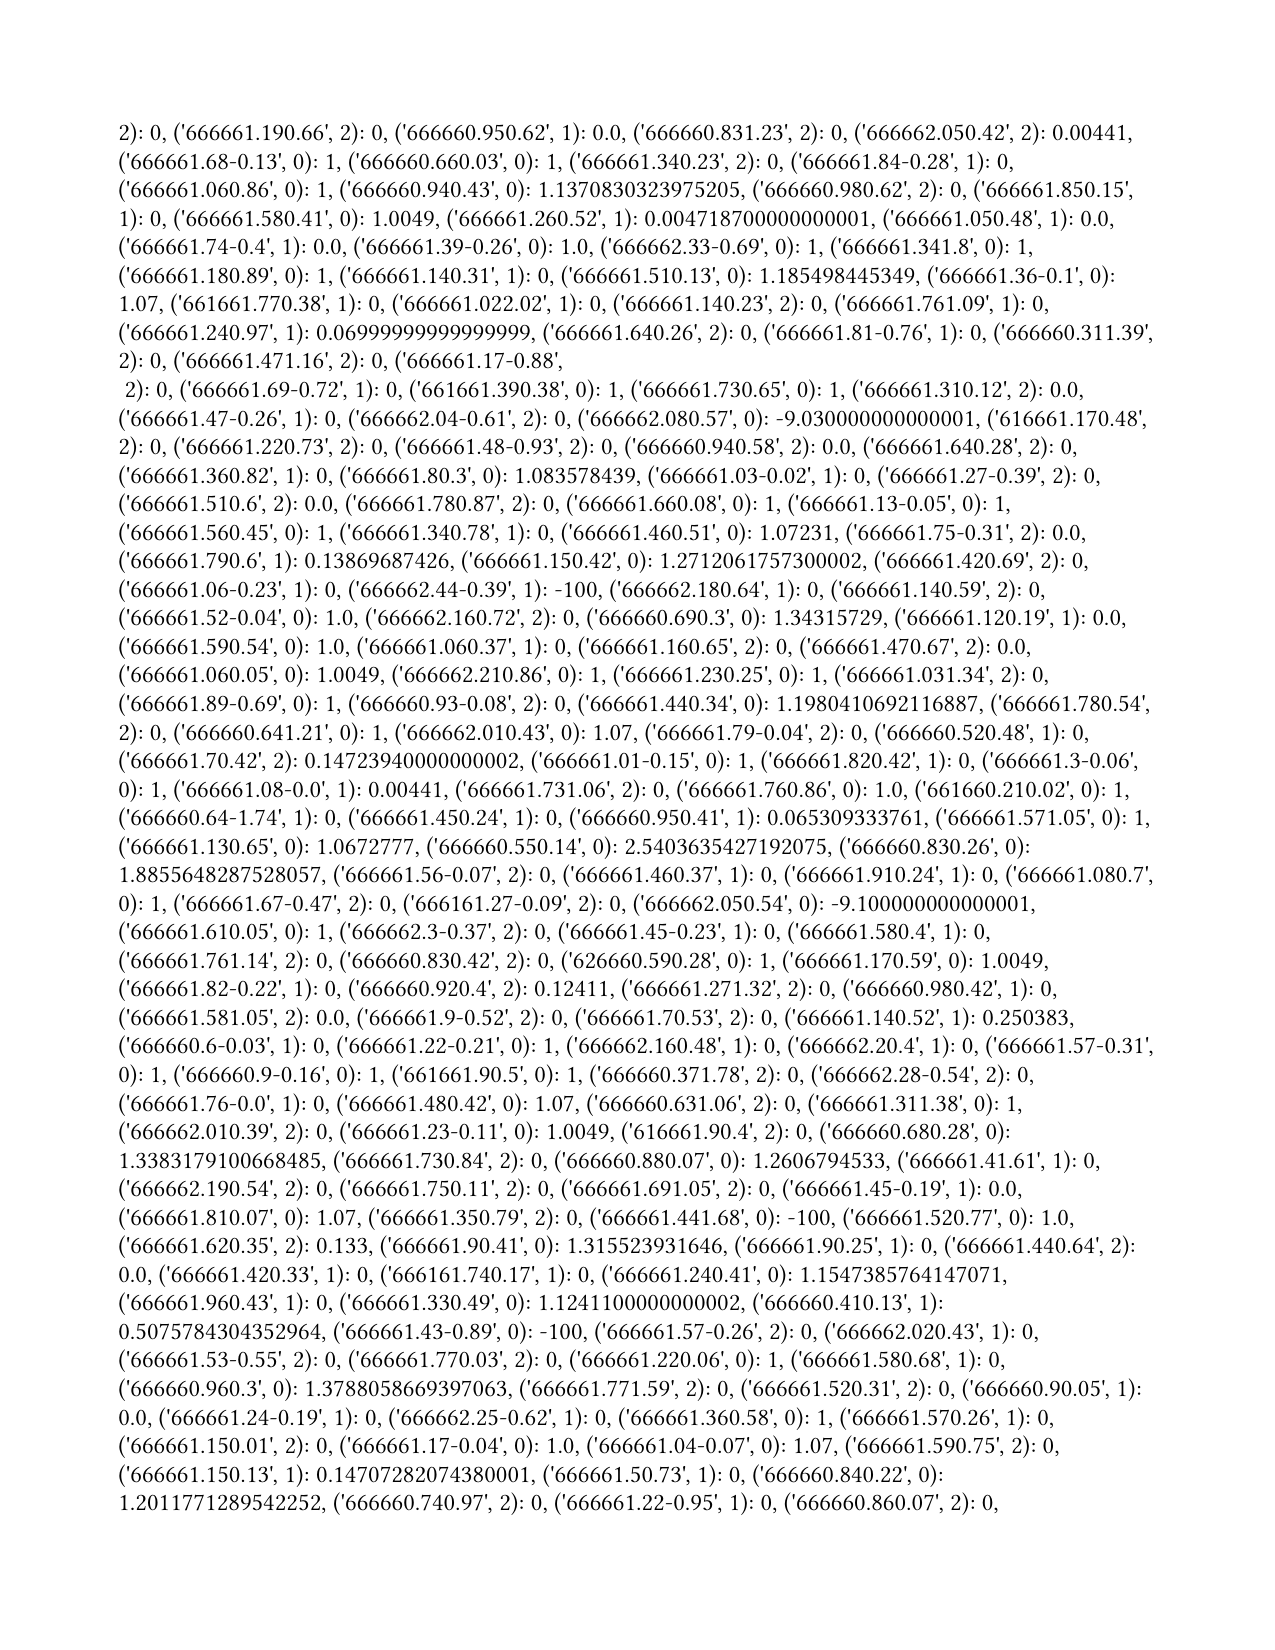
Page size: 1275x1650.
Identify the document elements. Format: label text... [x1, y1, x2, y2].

text 2): 0, ('666661.69-0.72', 1): 0, ('661661.390.38', 0): 1, ('666661.730.65', 0): 1, ('666661.310.12', 2): 0.0, ('666661.47-0.26', 1): 0, ('666662.04-0.61', 2): 0, ('666662.080.57', 0): -9.030000000000001, ('616661.170.48', 2): 0, ('666661.220.73', 2): 0, ('666661.48-0.93', 2): 0, ('666660.940.58', 2): 0.0, ('666661.640.28', 2): 0, ('666661.360.82', 1): 0, ('666661.80.3', 0): 1.083578439, ('666661.03-0.02', 1): 0, ('666661.27-0.39', 2): 0, ('666661.510.6', 2): 0.0, ('666661.780.87', 2): 0, ('666661.660.08', 0): 1, ('666661.13-0.05', 0): 1, ('666661.560.45', 0): 1, ('666661.340.78', 1): 0, ('666661.460.51', 0): 1.07231, ('666661.75-0.31', 2): 0.0, ('666661.790.6', 1): 0.13869687426, ('666661.150.42', 0): 1.2712061757300002, ('666661.420.69', 2): 0, ('666661.06-0.23', 1): 0, ('666662.44-0.39', 1): -100, ('666662.180.64', 1): 0, ('666661.140.59', 2): 0, ('666661.52-0.04', 0): 1.0, ('666662.160.72', 2): 0, ('666660.690.3', 0): 1.34315729, ('666661.120.19', 1): 0.0, ('666661.590.54', 0): 1.0, ('666661.060.37', 1): 0, ('666661.160.65', 2): 0, ('666661.470.67', 2): 0.0, ('666661.060.05', 0): 1.0049, ('666662.210.86', 0): 1, ('666661.230.25', 0): 1, ('666661.031.34', 2): 0, ('666661.89-0.69', 0): 1, ('666660.93-0.08', 2): 0, ('666661.440.34', 0): 1.1980410692116887, ('666661.780.54', 2): 0, ('666660.641.21', 0): 1, ('666662.010.43', 0): 1.07, ('666661.79-0.04', 2): 0, ('666660.520.48', 1): 0, ('666661.70.42', 2): 0.14723940000000002, ('666661.01-0.15', 0): 1, ('666661.820.42', 1): 0, ('666661.3-0.06', 0): 1, ('666661.08-0.0', 1): 0.00441, ('666661.731.06', 2): 0, ('666661.760.86', 0): 1.0, ('661660.210.02', 0): 1, ('666660.64-1.74', 1): 0, ('666661.450.24', 1): 0, ('666660.950.41', 1): 0.065309333761, ('666661.571.05', 0): 1, ('666661.130.65', 0): 1.0672777, ('666660.550.14', 0): 2.5403635427192075, ('666660.830.26', 0): 1.8855648287528057, ('666661.56-0.07', 2): 0, ('666661.460.37', 1): 0, ('666661.910.24', 1): 0, ('666661.080.7', 0): 1, ('666661.67-0.47', 2): 0, ('666161.27-0.09', 2): 0, ('666662.050.54', 0): -9.100000000000001, ('666661.610.05', 0): 1, ('666662.3-0.37', 2): 0, ('666661.45-0.23', 1): 0, ('666661.580.4', 1): 0, ('666661.761.14', 2): 0, ('666660.830.42', 2): 0, ('626660.590.28', 0): 1, ('666661.170.59', 0): 1.0049, ('666661.82-0.22', 1): 0, ('666660.920.4', 2): 0.12411, ('666661.271.32', 2): 0, ('666660.980.42', 1): 0, ('666661.581.05', 2): 0.0, ('666661.9-0.52', 2): 0, ('666661.70.53', 2): 0, ('666661.140.52', 1): 0.250383, ('666660.6-0.03', 1): 0, ('666661.22-0.21', 0): 1, ('666662.160.48', 1): 0, ('666662.20.4', 1): 0, ('666661.57-0.31', 0): 1, ('666660.9-0.16', 0): 1, ('661661.90.5', 0): 1, ('666660.371.78', 2): 0, ('666662.28-0.54', 2): 0, ('666661.76-0.0', 1): 0, ('666661.480.42', 0): 1.07, ('666660.631.06', 2): 0, ('666661.311.38', 0): 1, ('666662.010.39', 2): 0, ('666661.23-0.11', 0): 1.0049, ('616661.90.4', 2): 0, ('666660.680.28', 0): 1.3383179100668485, ('666661.730.84', 2): 0, ('666660.880.07', 0): 1.2606794533, ('666661.41.61', 1): 0, ('666662.190.54', 2): 0, ('666661.750.11', 2): 0, ('666661.691.05', 2): 0, ('666661.45-0.19', 1): 0.0, ('666661.810.07', 0): 1.07, ('666661.350.79', 2): 0, ('666661.441.68', 0): -100, ('666661.520.77', 0): 1.0, ('666661.620.35', 2): 0.133, ('666661.90.41', 0): 1.315523931646, ('666661.90.25', 1): 0, ('666661.440.64', 2): 0.0, ('666661.420.33', 1): 0, ('666161.740.17', 1): 0, ('666661.240.41', 0): 1.1547385764147071, ('666661.960.43', 1): 0, ('666661.330.49', 0): 1.1241100000000002, ('666660.410.13', 1): 0.5075784304352964, ('666661.43-0.89', 0): -100, ('666661.57-0.26', 2): 0, ('666662.020.43', 1): 0, ('666661.53-0.55', 2): 0, ('666661.770.03', 2): 0, ('666661.220.06', 0): 1, ('666661.580.68', 1): 0, ('666660.960.3', 0): 1.3788058669397063, ('666661.771.59', 2): 0, ('666661.520.31', 2): 0, ('666660.90.05', 1): 0.0, ('666661.24-0.19', 1): 0, ('666662.25-0.62', 1): 0, ('666661.360.58', 0): 1, ('666661.570.26', 1): 0, ('666661.150.01', 2): 0, ('666661.17-0.04', 0): 1.0, ('666661.04-0.07', 0): 1.07, ('666661.590.75', 2): 0, ('666661.150.13', 1): 0.14707282074380001, ('666661.50.73', 1): 0, ('666660.840.22', 0): 1.2011771289542252, ('666660.740.97', 2): 0, ('666661.22-0.95', 1): 0, ('666660.860.07', 2): 0, [118, 375, 1157, 1517]
text 2): 0, ('666661.190.66', 2): 0, ('666660.950.62', 1): 0.0, ('666660.831.23', 2): 0, ('666662.050.42', 2): 0.00441, ('666661.68-0.13', 0): 1, ('666660.660.03', 0): 1, ('666661.340.23', 2): 0, ('666661.84-0.28', 1): 0, ('666661.060.86', 0): 1, ('666660.940.43', 0): 1.1370830323975205, ('666660.980.62', 2): 0, ('666661.850.15', 1): 0, ('666661.580.41', 0): 1.0049, ('666661.260.52', 1): 0.004718700000000001, ('666661.050.48', 1): 0.0, ('666661.74-0.4', 1): 0.0, ('666661.39-0.26', 0): 1.0, ('666662.33-0.69', 0): 1, ('666661.341.8', 0): 1, ('666661.180.89', 0): 1, ('666661.140.31', 1): 0, ('666661.510.13', 0): 1.185498445349, ('666661.36-0.1', 0): 1.07, ('661661.770.38', 1): 0, ('666661.022.02', 1): 0, ('666661.140.23', 2): 0, ('666661.761.09', 1): 0, ('666661.240.97', 1): 0.06999999999999999, ('666661.640.26', 2): 0, ('666661.81-0.76', 1): 0, ('666660.311.39', 2): 0, ('666661.471.16', 2): 0, ('666661.17-0.88', [118, 118, 1157, 375]
